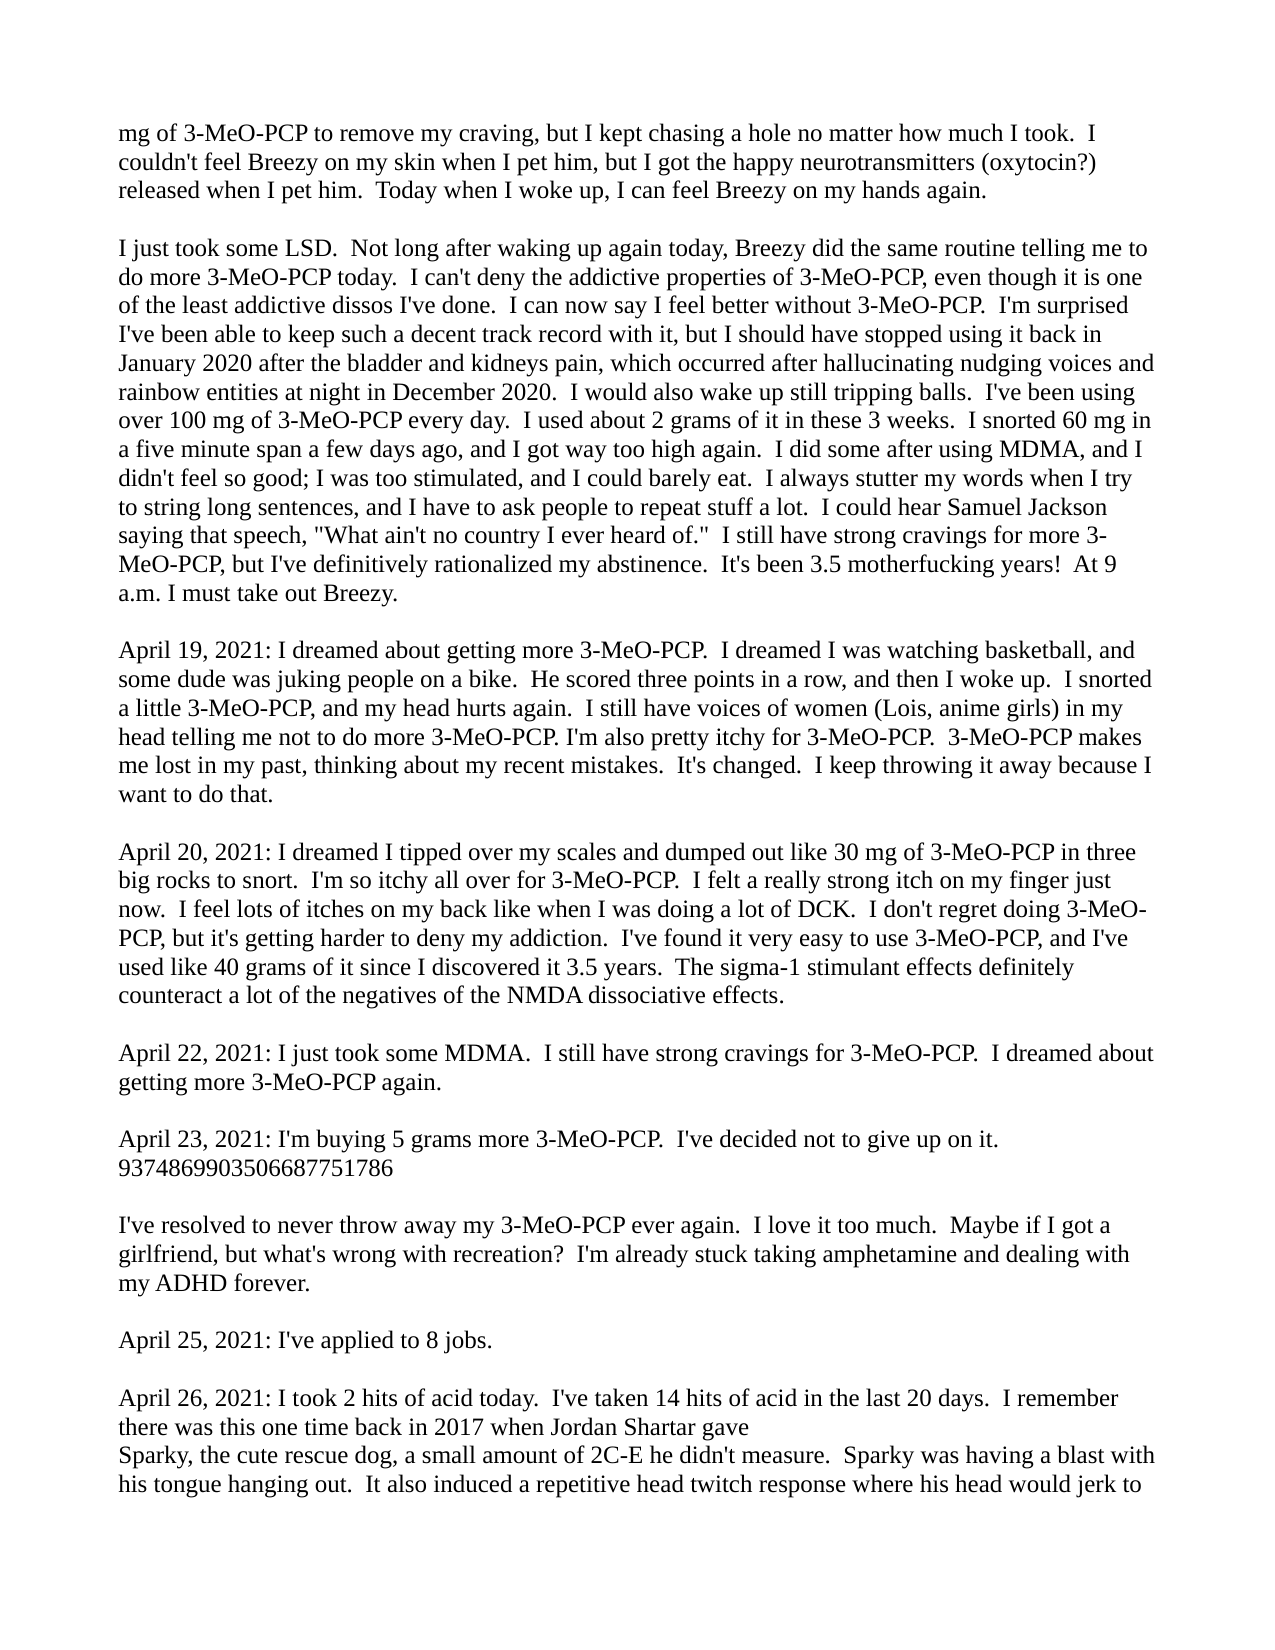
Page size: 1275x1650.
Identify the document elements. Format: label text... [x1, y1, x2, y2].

text April 25, 2021: I've applied to 8 jobs. [118, 1326, 1157, 1354]
text Sparky, the cute rescue dog, a small amount of 2C-E he didn't measure. Sparky was having a blast with his tongue hanging out. It also induced a repetitive head twitch response where his head would jerk to [118, 1441, 1157, 1498]
text April 20, 2021: I dreamed I tipped over my scales and dumped out like 30 mg of 3-MeO-PCP in three big rocks to snort. I'm so itchy all over for 3-MeO-PCP. I felt a really strong itch on my finger just now. I feel lots of itches on my back like when I was doing a lot of DCK. I don't regret doing 3-MeO-PCP, but it's getting harder to deny my addiction. I've found it very easy to use 3-MeO-PCP, and I've used like 40 grams of it since I discovered it 3.5 years. The sigma-1 stimulant effects definitely counteract a lot of the negatives of the NMDA dissociative effects. [118, 837, 1157, 1009]
text April 26, 2021: I took 2 hits of acid today. I've taken 14 hits of acid in the last 20 days. I remember there was this one time back in 2017 when Jordan Shartar gave [118, 1383, 1157, 1441]
text April 22, 2021: I just took some MDMA. I still have strong cravings for 3-MeO-PCP. I dreamed about getting more 3-MeO-PCP again. [118, 1038, 1157, 1096]
text April 23, 2021: I'm buying 5 grams more 3-MeO-PCP. I've decided not to give up on it. 9374869903506687751786 [118, 1124, 1157, 1182]
text April 19, 2021: I dreamed about getting more 3-MeO-PCP. I dreamed I was watching basketball, and some dude was juking people on a bike. He scored three points in a row, and then I woke up. I snorted a little 3-MeO-PCP, and my head hurts again. I still have voices of women (Lois, anime girls) in my head telling me not to do more 3-MeO-PCP. I'm also pretty itchy for 3-MeO-PCP. 3-MeO-PCP makes me lost in my past, thinking about my recent mistakes. It's changed. I keep throwing it away because I want to do that. [118, 636, 1157, 808]
text mg of 3-MeO-PCP to remove my craving, but I kept chasing a hole no matter how much I took. I couldn't feel Breezy on my skin when I pet him, but I got the happy neurotransmitters (oxytocin?) released when I pet him. Today when I woke up, I can feel Breezy on my hands again. [118, 118, 1157, 204]
text I've resolved to never throw away my 3-MeO-PCP ever again. I love it too much. Maybe if I got a girlfriend, but what's wrong with recreation? I'm already stuck taking amphetamine and dealing with my ADHD forever. [118, 1211, 1157, 1297]
text I just took some LSD. Not long after waking up again today, Breezy did the same routine telling me to do more 3-MeO-PCP today. I can't deny the addictive properties of 3-MeO-PCP, even though it is one of the least addictive dissos I've done. I can now say I feel better without 3-MeO-PCP. I'm surprised I've been able to keep such a decent track record with it, but I should have stopped using it back in January 2020 after the bladder and kidneys pain, which occurred after hallucinating nudging voices and rainbow entities at night in December 2020. I would also wake up still tripping balls. I've been using over 100 mg of 3-MeO-PCP every day. I used about 2 grams of it in these 3 weeks. I snorted 60 mg in a five minute span a few days ago, and I got way too high again. I did some after using MDMA, and I didn't feel so good; I was too stimulated, and I could barely eat. I always stutter my words when I try to string long sentences, and I have to ask people to repeat stuff a lot. I could hear Samuel Jackson saying that speech, "What ain't no country I ever heard of." I still have strong cravings for more 3-MeO-PCP, but I've definitively rationalized my abstinence. It's been 3.5 motherfucking years! At 9 a.m. I must take out Breezy. [118, 233, 1157, 607]
